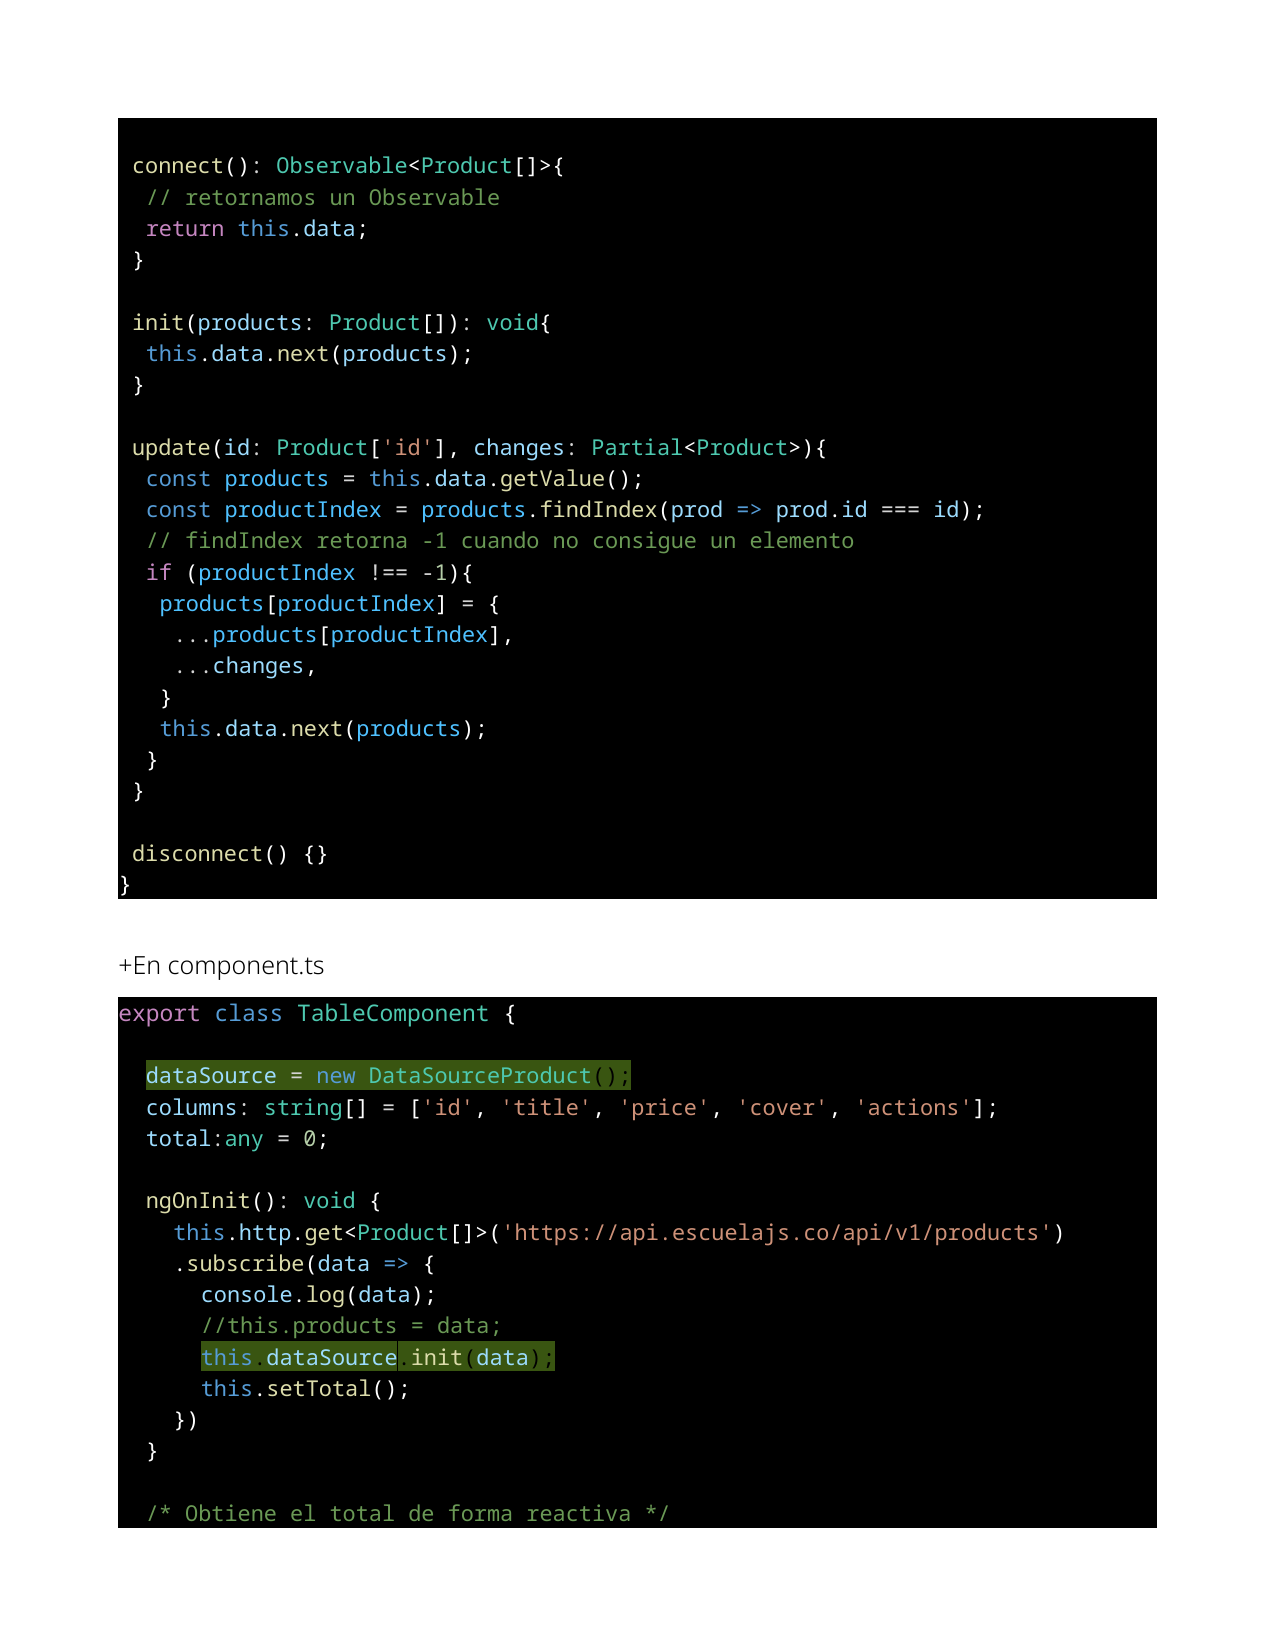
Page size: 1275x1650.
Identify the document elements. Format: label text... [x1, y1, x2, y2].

text } [118, 368, 1157, 399]
text } [118, 681, 1157, 712]
text const productIndex = products.findIndex(prod => prod.id === id); [118, 493, 1157, 524]
text const products = this.data.getValue(); [118, 462, 1157, 493]
text connect(): Observable<Product[]>{ [118, 149, 1157, 181]
text export class TableComponent { [118, 997, 1157, 1028]
text this.data.next(products); [118, 337, 1157, 368]
text if (productIndex !== -1){ [118, 556, 1157, 587]
text update(id: Product['id'], changes: Partial<Product>){ [118, 431, 1157, 462]
text }) [118, 1403, 1157, 1434]
text } [118, 868, 1157, 899]
text ...products[productIndex], [118, 618, 1157, 649]
text .subscribe(data => { [118, 1247, 1157, 1278]
text this.http.get<Product[]>('https://api.escuelajs.co/api/v1/products') [118, 1215, 1157, 1247]
text columns: string[] = ['id', 'title', 'price', 'cover', 'actions']; [118, 1090, 1157, 1122]
text } [118, 243, 1157, 274]
text // retornamos un Observable [118, 181, 1157, 212]
text +En component.ts [118, 948, 1157, 982]
text this.setTotal(); [118, 1372, 1157, 1403]
text } [118, 1434, 1157, 1465]
text // findIndex retorna -1 cuando no consigue un elemento [118, 524, 1157, 556]
text console.log(data); [118, 1278, 1157, 1309]
text total:any = 0; [118, 1122, 1157, 1153]
text this.data.next(products); [118, 712, 1157, 743]
text return this.data; [118, 212, 1157, 243]
text ...changes, [118, 649, 1157, 681]
text //this.products = data; [118, 1309, 1157, 1340]
text } [118, 774, 1157, 806]
text } [118, 743, 1157, 774]
text products[productIndex] = { [118, 587, 1157, 618]
text disconnect() {} [118, 837, 1157, 868]
text ngOnInit(): void { [118, 1184, 1157, 1215]
text this.dataSource.init(data); [118, 1340, 1157, 1372]
text /* Obtiene el total de forma reactiva */ [118, 1497, 1157, 1528]
text init(products: Product[]): void{ [118, 306, 1157, 337]
text dataSource = new DataSourceProduct(); [118, 1059, 1157, 1090]
